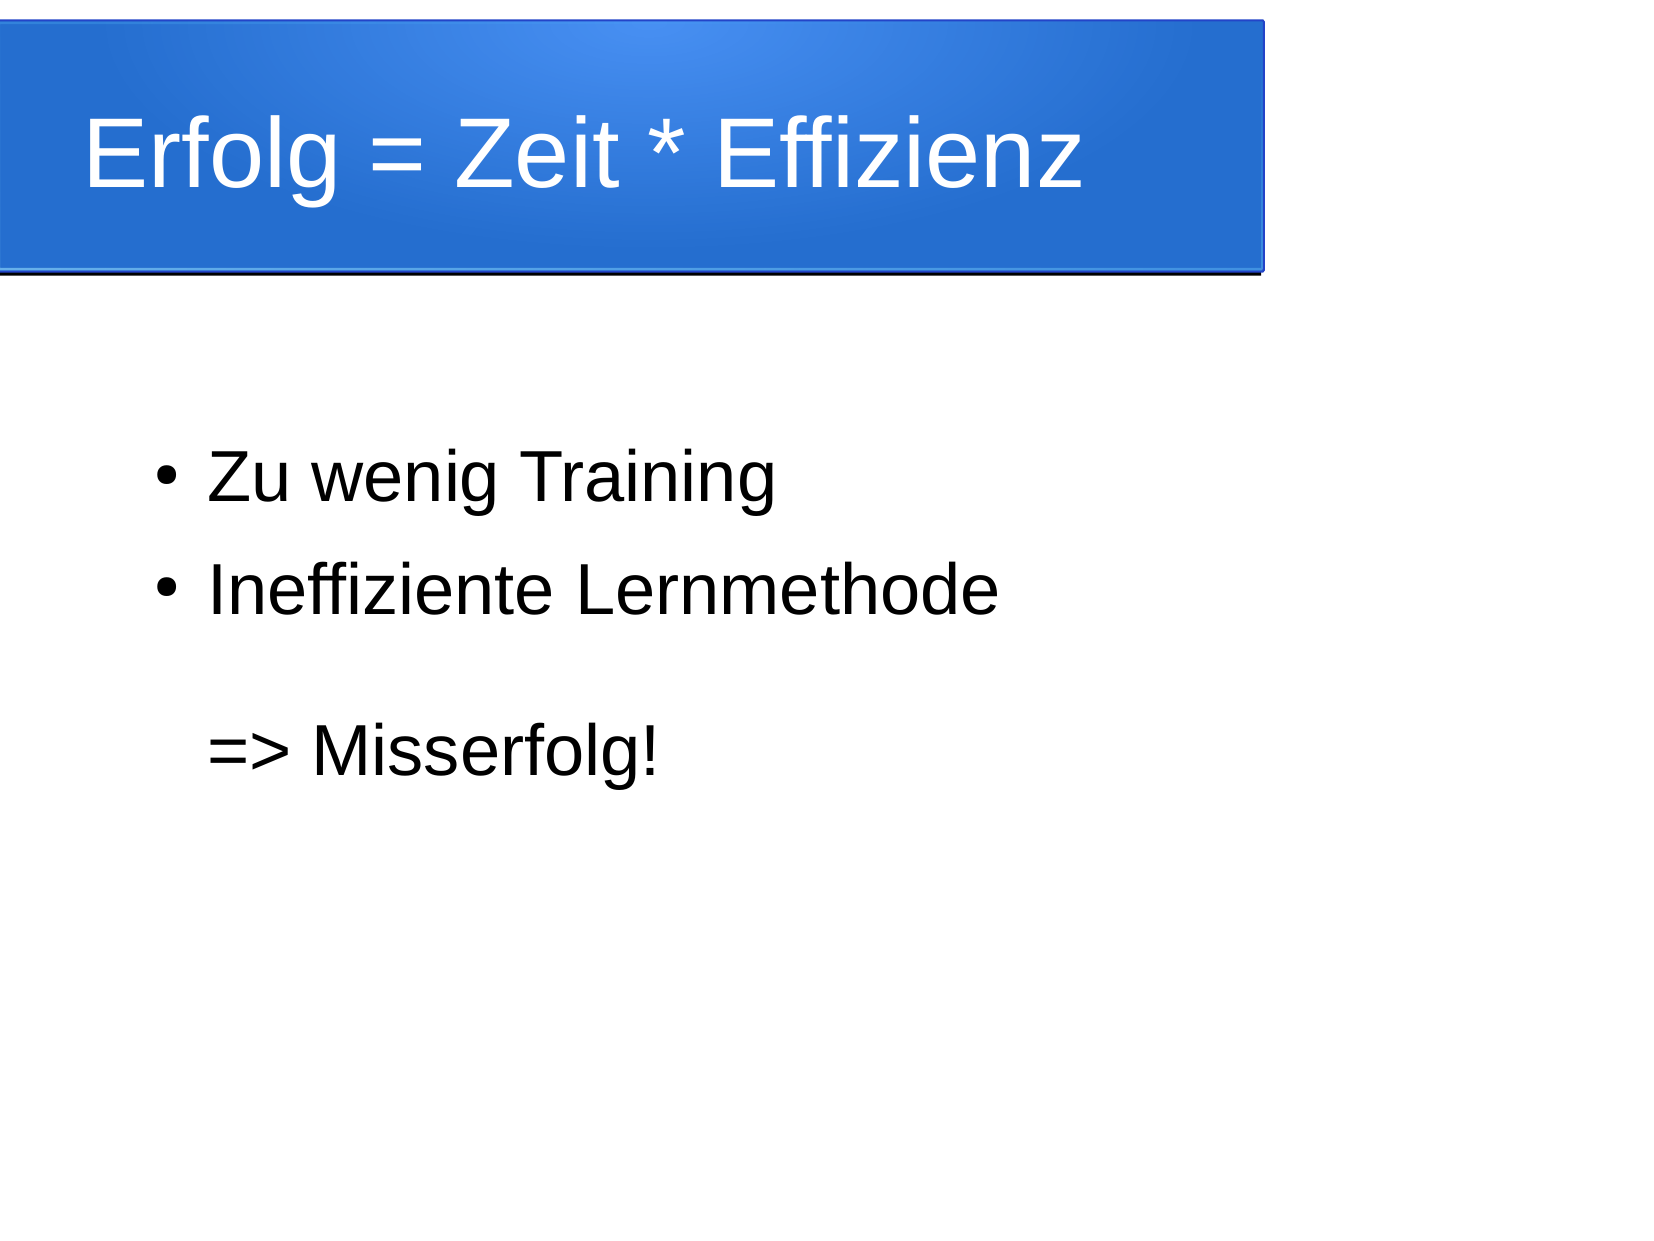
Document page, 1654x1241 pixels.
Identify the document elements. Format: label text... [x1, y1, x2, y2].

title Erfolg = Zeit * Effizienz [82, 49, 1250, 257]
list Zu wenig Training Ineffiziente Lernmethode => Misserfolg! [136, 323, 1592, 1043]
